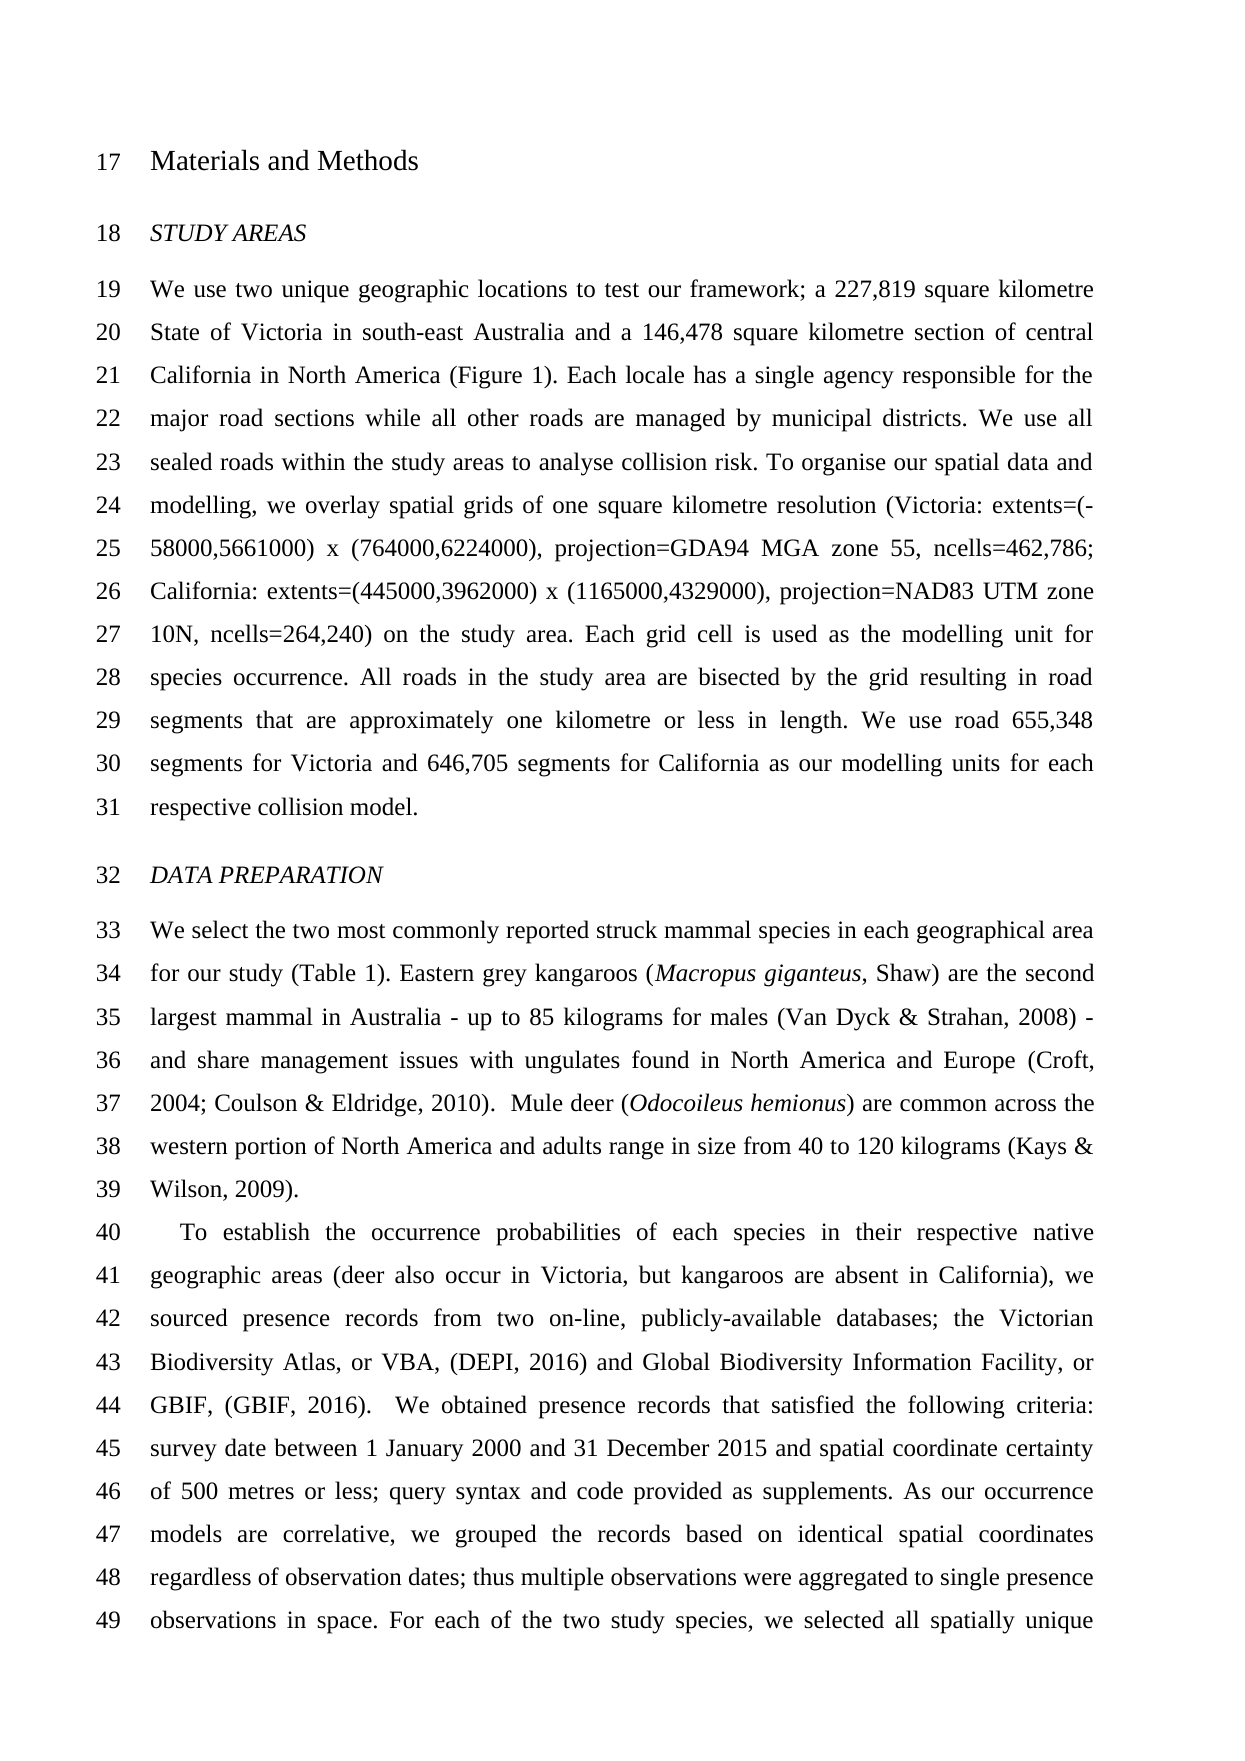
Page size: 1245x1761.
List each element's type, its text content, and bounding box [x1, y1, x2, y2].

text We select the two most commonly reported struck mammal species in each geographical area for our study (Table 1). Eastern grey kangaroos (Macropus giganteus, Shaw) are the second largest mammal in Australia - up to 85 kilograms for males (Van Dyck & Strahan, 2008) - and share management issues with ungulates found in North America and Europe (Croft, 2004; Coulson & Eldridge, 2010). Mule deer (Odocoileus hemionus) are common across the western portion of North America and adults range in size from 40 to 120 kilograms (Kays & Wilson, 2009). [150, 915, 1095, 1203]
text To establish the occurrence probabilities of each species in their respective native geographic areas (deer also occur in Victoria, but kangaroos are absent in California), we sourced presence records from two on-line, publicly-available databases; the Victorian Biodiversity Atlas, or VBA, (DEPI, 2016) and Global Biodiversity Information Facility, or GBIF, (GBIF, 2016). We obtained presence records that satisfied the following criteria: survey date between 1 January 2000 and 31 December 2015 and spatial coordinate certainty of 500 metres or less; query syntax and code provided as supplements. As our occurrence models are correlative, we grouped the records based on identical spatial coordinates regardless of observation dates; thus multiple observations were aggregated to single presence observations in space. For each of the two study species, we selected all spatially unique [150, 1217, 1095, 1634]
subtitle Materials and Methods [150, 143, 1095, 177]
subtitle DATA PREPARATION [150, 860, 1095, 888]
subtitle STUDY AREAS [150, 218, 1095, 247]
text We use two unique geographic locations to test our framework; a 227,819 square kilometre State of Victoria in south-east Australia and a 146,478 square kilometre section of central California in North America (Figure 1). Each locale has a single agency responsible for the major road sections while all other roads are managed by municipal districts. We use all sealed roads within the study areas to analyse collision risk. To organise our spatial data and modelling, we overlay spatial grids of one square kilometre resolution (Victoria: extents=(-58000,5661000) x (764000,6224000), projection=GDA94 MGA zone 55, ncells=462,786; California: extents=(445000,3962000) x (1165000,4329000), projection=NAD83 UTM zone 10N, ncells=264,240) on the study area. Each grid cell is used as the modelling unit for species occurrence. All roads in the study area are bisected by the grid resulting in road segments that are approximately one kilometre or less in length. We use road 655,348 segments for Victoria and 646,705 segments for California as our modelling units for each respective collision model. [150, 274, 1095, 820]
